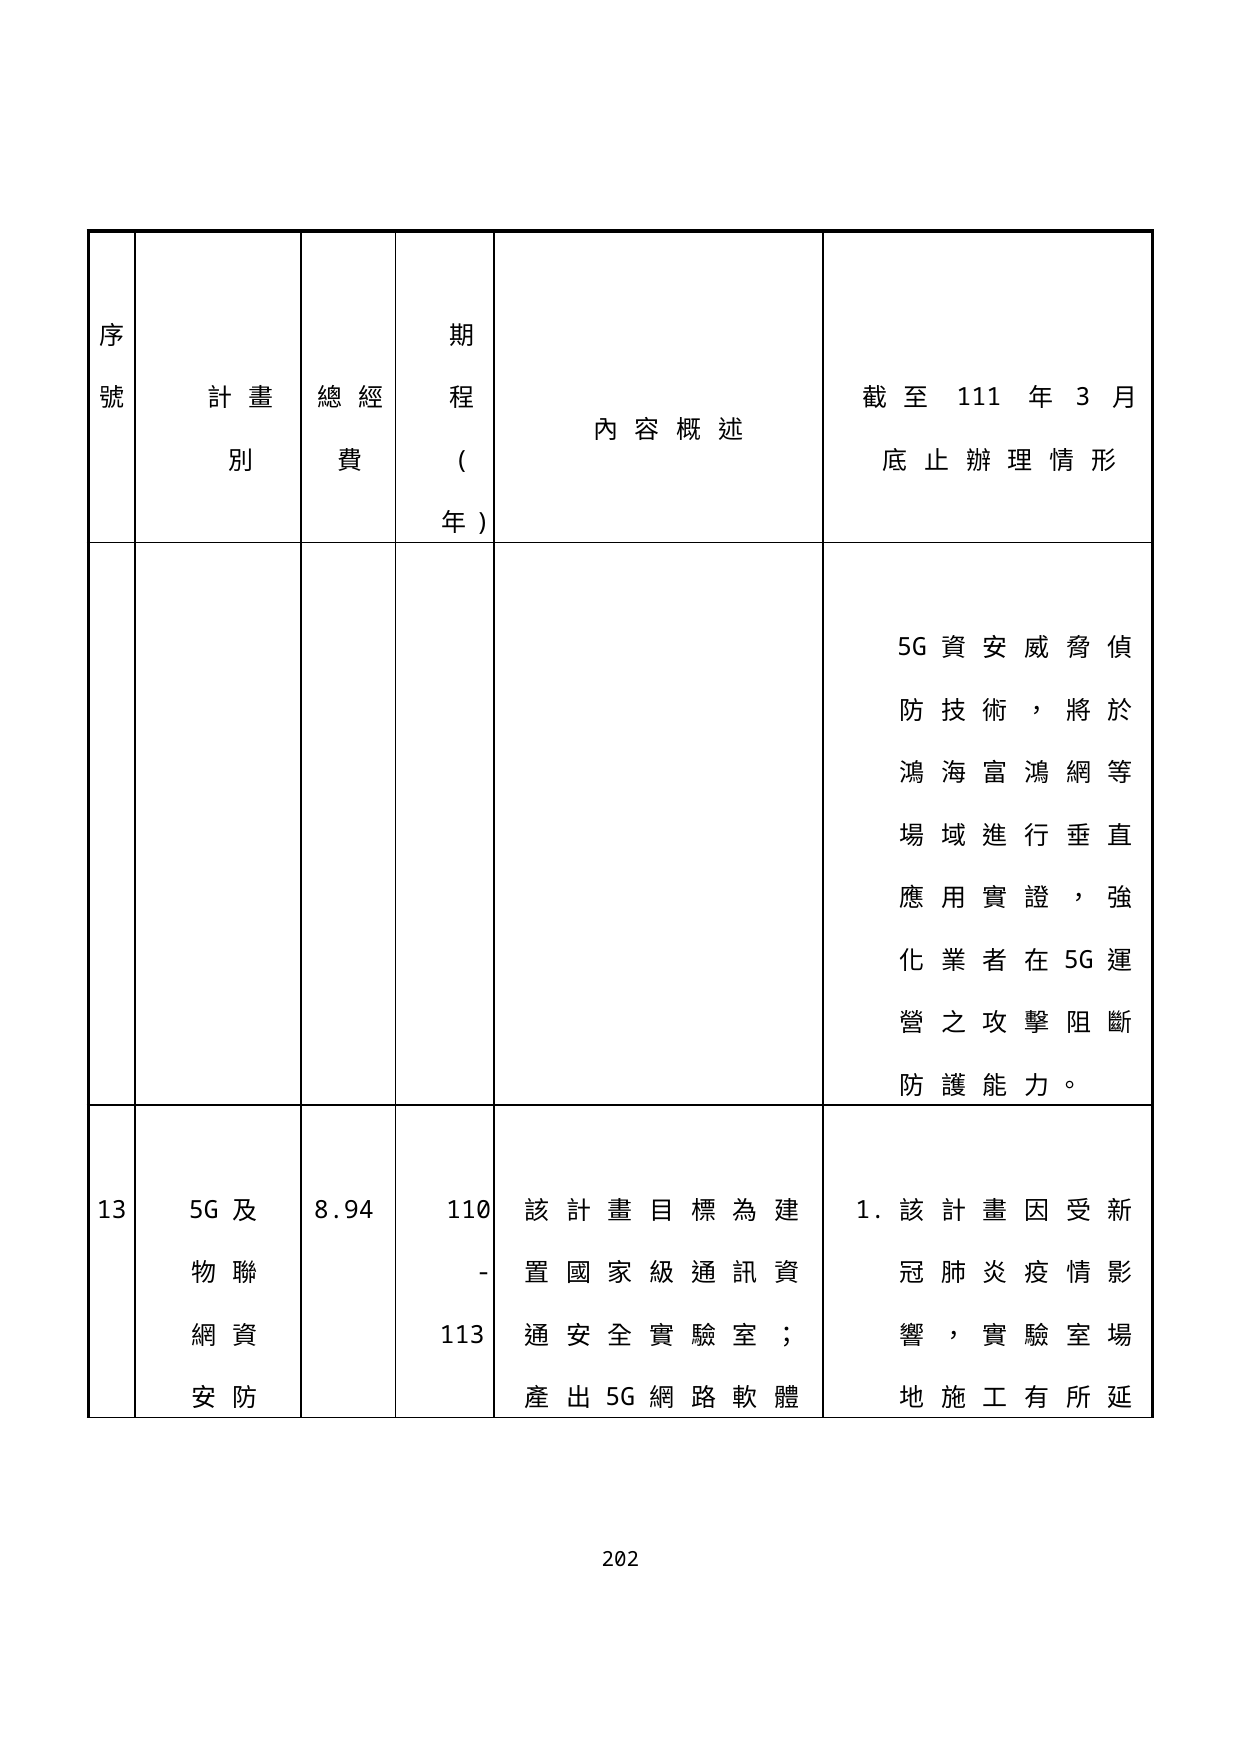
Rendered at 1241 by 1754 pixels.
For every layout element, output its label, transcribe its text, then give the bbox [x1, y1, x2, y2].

table_header 截至111年3月底止辦理情形 [824, 233, 1151, 542]
table_cell [302, 543, 395, 1104]
table_header 期程(年) [396, 233, 493, 542]
table_cell [136, 543, 300, 1104]
table_cell 5G資安威脅偵防技術，將於鴻海富鴻網等場域進行垂直應用實證，強化業者在5G運營之攻擊阻斷防護能力。 [824, 543, 1151, 1104]
table_cell [495, 543, 822, 1104]
table_cell 該計畫目標為建置國家級通訊資通安全實驗室；產出5G網路軟體 [495, 1106, 822, 1417]
table_cell 1.該計畫因受新冠肺炎疫情影響，實驗室場地施工有所延 [824, 1106, 1151, 1417]
table_cell [90, 543, 134, 1104]
table_cell 110-113 [396, 1106, 493, 1417]
table_cell 8.94 [302, 1106, 395, 1417]
table_cell 13 [90, 1106, 134, 1417]
table_cell [396, 543, 493, 1104]
table_header 內容概述 [495, 233, 822, 542]
table_header 計畫別 [136, 233, 300, 542]
table_header 序號 [90, 233, 134, 542]
table_cell 5G及物聯網資安防 [136, 1106, 300, 1417]
table_header 總經費 [302, 233, 395, 542]
